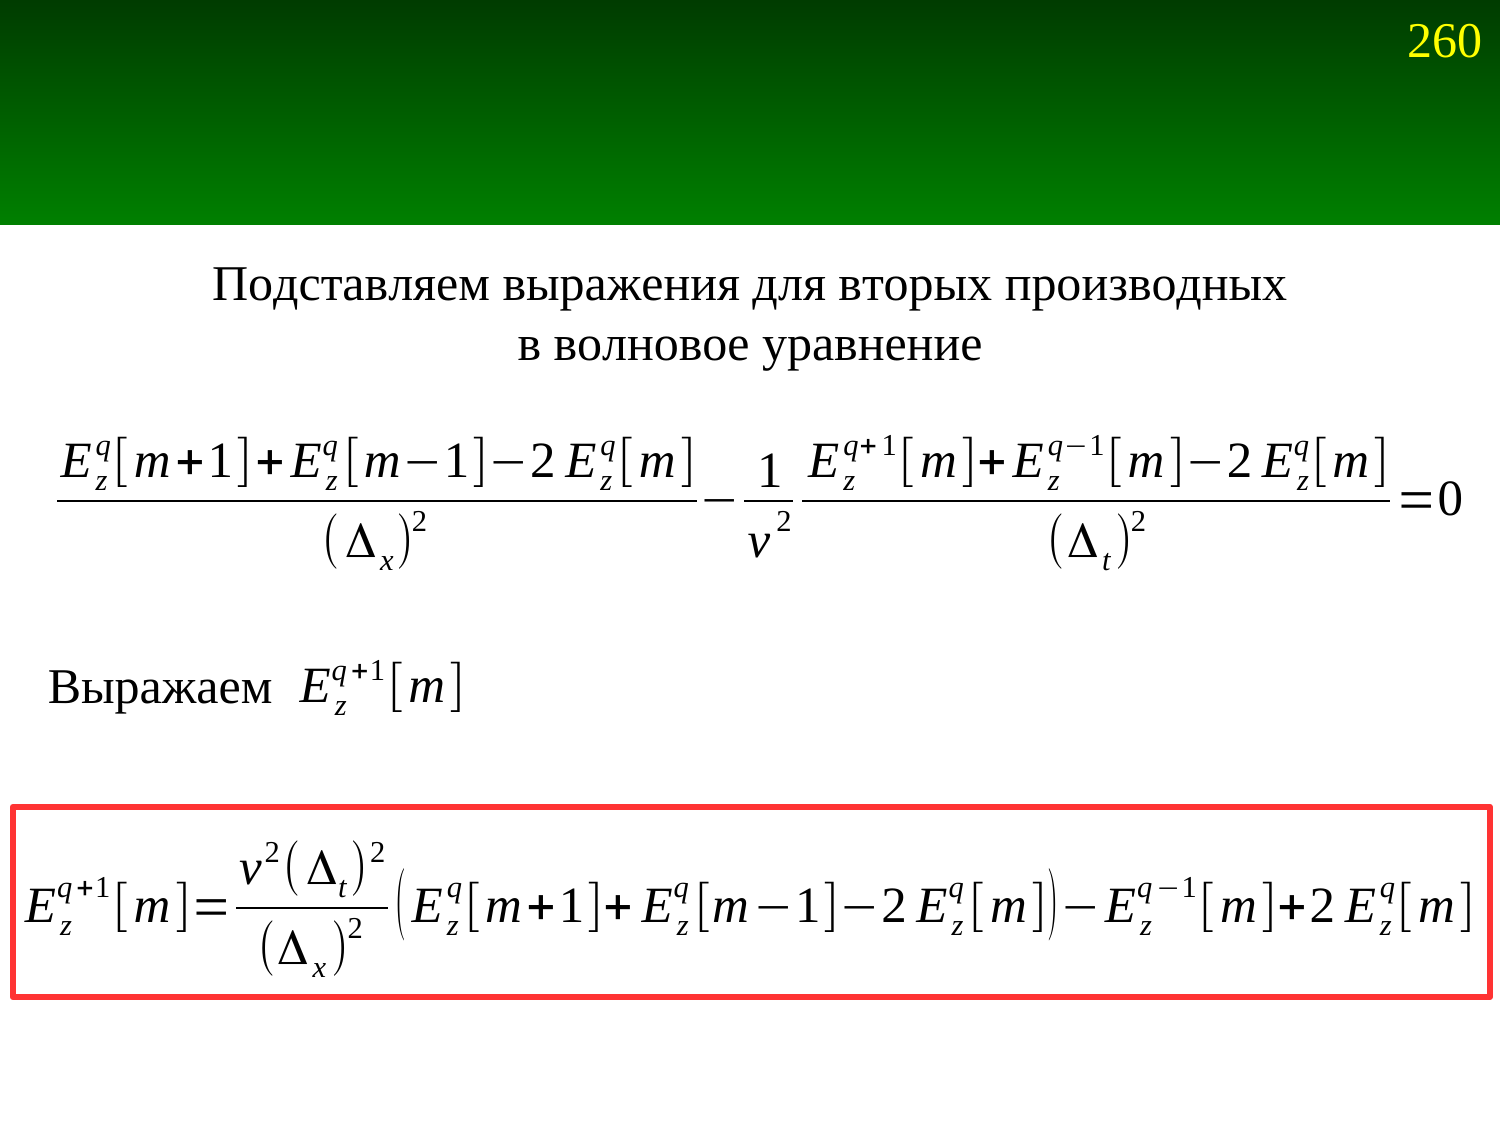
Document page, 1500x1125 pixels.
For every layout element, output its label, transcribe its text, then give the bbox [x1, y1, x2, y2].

text_box Подставляем выражения для вторых производных в волновое уравнение [197, 242, 1303, 378]
chart [283, 651, 477, 723]
text_box Выражаем [33, 645, 301, 721]
chart [16, 833, 1486, 983]
chart [41, 426, 1477, 576]
